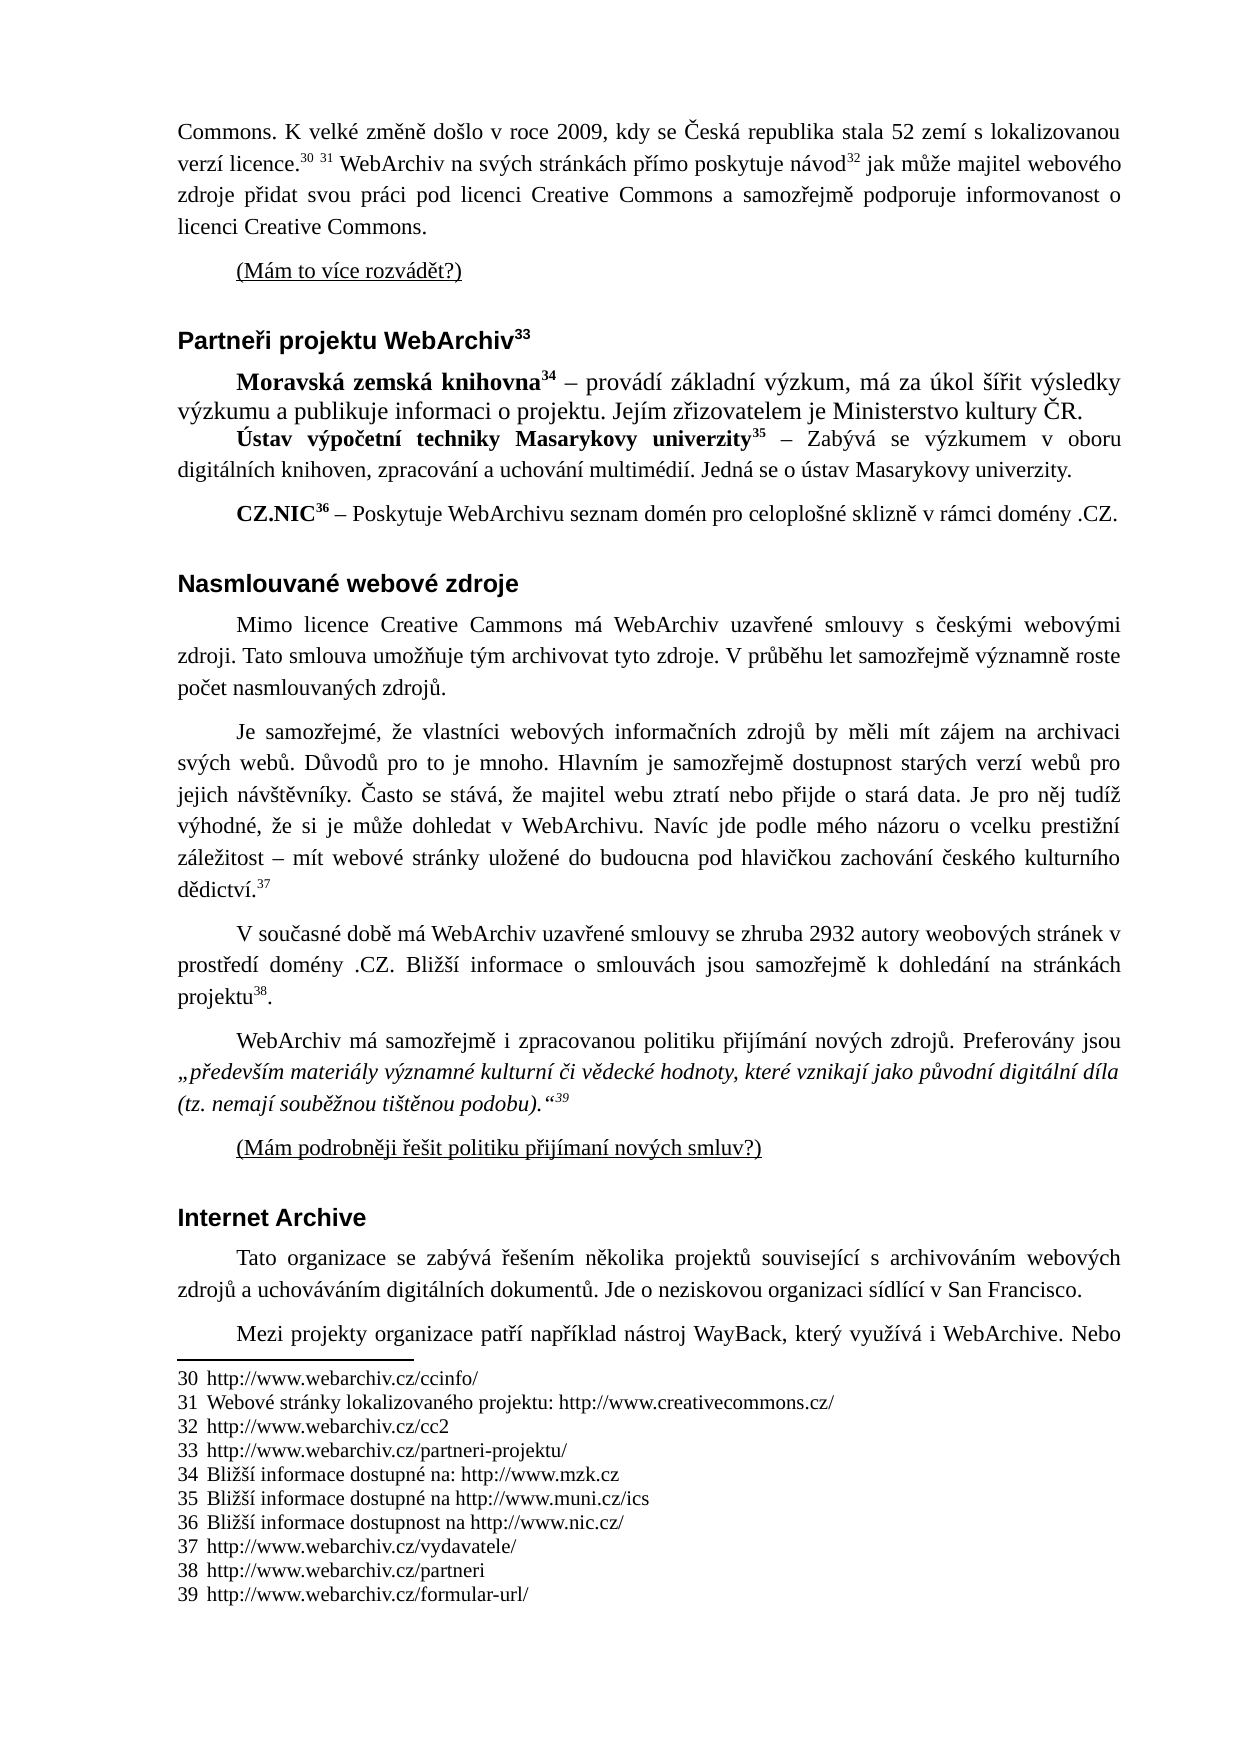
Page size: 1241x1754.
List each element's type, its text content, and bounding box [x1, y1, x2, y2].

text Bližší informace dostupné na http://www.muni.cz/ics [177, 1486, 1122, 1510]
text Je samozřejmé, že vlastníci webových informačních zdrojů by měli mít zájem na archivaci svých webů. Důvodů pro to je mnoho. Hlavním je samozřejmě dostupnost starých verzí webů pro jejich návštěvníky. Často se stává, že majitel webu ztratí nebo přijde o stará data. Je pro něj tudíž výhodné, že si je může dohledat v WebArchivu. Navíc jde podle mého názoru o vcelku prestižní záležitost – mít webové stránky uložené do budoucna pod hlavičkou zachování českého kulturního dědictví. [177, 718, 1122, 902]
text Bližší informace dostupné na: http://www.mzk.cz [177, 1462, 1122, 1486]
text Moravská zemská knihovna – provádí základní výzkum, má za úkol šířit výsledky výzkumu a publikuje informaci o projektu. Jejím zřizovatelem je Ministerstvo kultury ČR. [177, 367, 1122, 425]
text CZ.NIC – Poskytuje WebArchivu seznam domén pro celoplošné sklizně v rámci domény .CZ. [177, 500, 1122, 527]
text http://www.webarchiv.cz/formular-url/ [177, 1582, 1122, 1606]
text http://www.webarchiv.cz/partneri-projektu/ [177, 1438, 1122, 1462]
text Webové stránky lokalizovaného projektu: http://www.creativecommons.cz/ [177, 1390, 1122, 1414]
text (Mám to více rozvádět?) [177, 257, 1122, 283]
text Bližší informace dostupnost na http://www.nic.cz/ [177, 1510, 1122, 1534]
text Ústav výpočetní techniky Masarykovy univerzity – Zabývá se výzkumem v oboru digitálních knihoven, zpracování a uchování multimédií. Jedná se o ústav Masarykovy univerzity. [177, 425, 1122, 483]
subtitle Partneři projektu WebArchiv [177, 326, 1122, 355]
text Tato organizace se zabývá řešením několika projektů související s archivováním webových zdrojů a uchováváním digitálních dokumentů. Jde o neziskovou organizaci sídlící v San Francisco. [177, 1244, 1122, 1302]
text Mimo licence Creative Cammons má WebArchiv uzavřené smlouvy s českými webovými zdroji. Tato smlouva umožňuje tým archivovat tyto zdroje. V průběhu let samozřejmě významně roste počet nasmlouvaných zdrojů. [177, 611, 1122, 700]
subtitle Internet Archive [177, 1203, 1122, 1232]
text http://www.webarchiv.cz/cc2 [177, 1414, 1122, 1438]
text WebArchiv má samozřejmě i zpracovanou politiku přijímání nových zdrojů. Preferovány jsou „především materiály významné kulturní či vědecké hodnoty, které vznikají jako původní digitální díla (tz. nemají souběžnou tištěnou podobu).“ [177, 1027, 1122, 1116]
subtitle Nasmlouvané webové zdroje [177, 569, 1122, 598]
text http://www.webarchiv.cz/partneri [177, 1558, 1122, 1582]
text http://www.webarchiv.cz/vydavatele/ [177, 1534, 1122, 1558]
text V současné době má WebArchiv uzavřené smlouvy se zhruba 2932 autory weobových stránek v prostředí domény .CZ. Bližší informace o smlouvách jsou samozřejmě k dohledání na stránkách projektu. [177, 920, 1122, 1009]
text http://www.webarchiv.cz/ccinfo/ [177, 1366, 1122, 1390]
text Mezi projekty organizace patří například nástroj WayBack, který využívá i WebArchive. Nebo [177, 1320, 1122, 1346]
text Commons. K velké změně došlo v roce 2009, kdy se Česká republika stala 52 zemí s lokalizovanou verzí licence. WebArchiv na svých stránkách přímo poskytuje návod jak může majitel webového zdroje přidat svou práci pod licenci Creative Commons a samozřejmě podporuje informovanost o licenci Creative Commons. [177, 118, 1122, 239]
text (Mám podrobněji řešit politiku přijímaní nových smluv?) [177, 1134, 1122, 1160]
